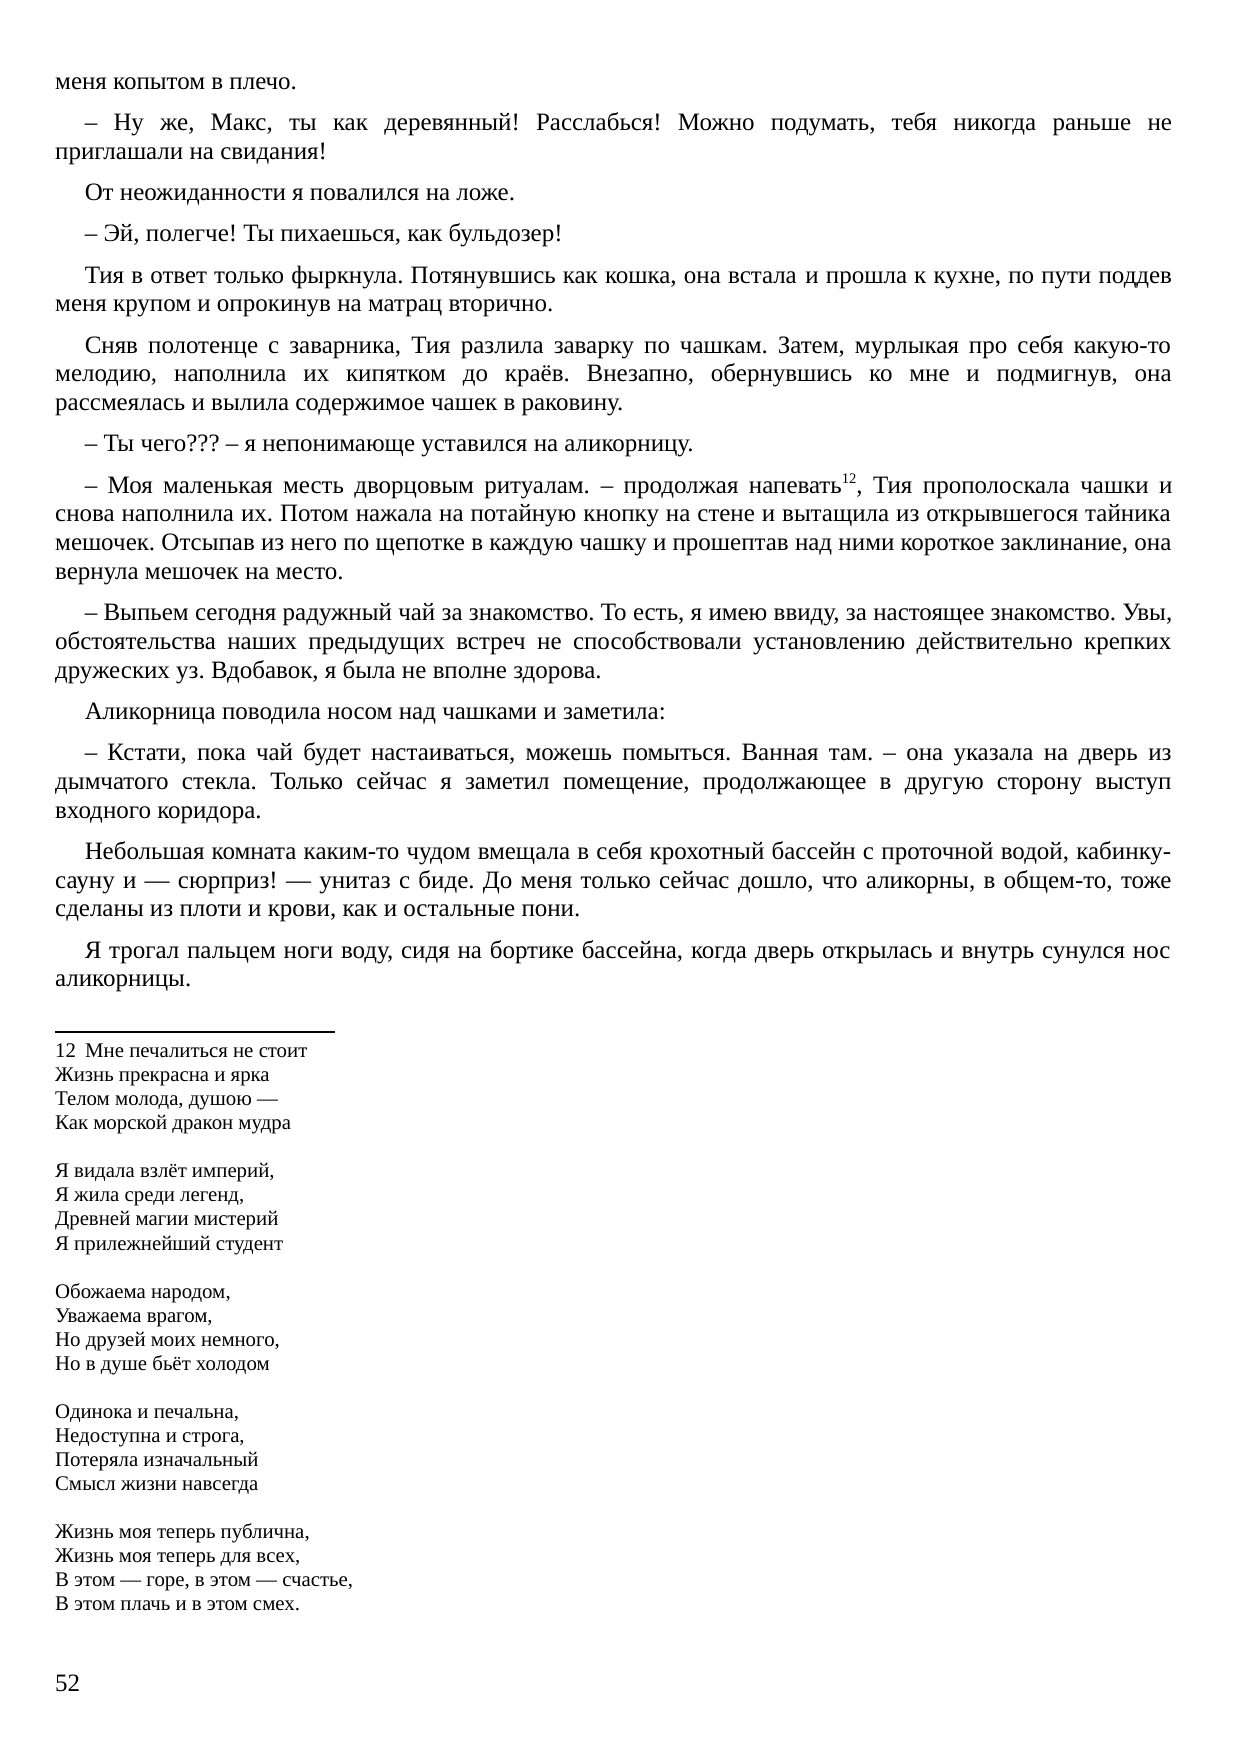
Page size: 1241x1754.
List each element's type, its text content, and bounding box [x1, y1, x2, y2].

text Жизнь прекрасна и ярка [55, 1062, 1173, 1086]
text Аликорница поводила носом над чашками и заметила: [55, 696, 1173, 725]
text Древней магии мистерий [55, 1206, 1173, 1230]
text – Выпьем сегодня радужный чай за знакомство. То есть, я имею ввиду, за настоящее знакомство. Увы, обстоятельства наших предыдущих встреч не способствовали установлению действительно крепких дружеских уз. Вдобавок, я была не вполне здорова. [55, 597, 1173, 683]
text Я трогал пальцем ноги воду, сидя на бортике бассейна, когда дверь открылась и внутрь сунулся нос аликорницы. [55, 935, 1173, 992]
text – Эй, полегче! Ты пихаешься, как бульдозер! [55, 218, 1173, 247]
text Я жила среди легенд, [55, 1182, 1173, 1206]
text Уважаема врагом, [55, 1303, 1173, 1327]
text Я видала взлёт империй, [55, 1158, 1173, 1182]
text – Моя маленькая месть дворцовым ритуалам. – продолжая напевать, Тия прополоскала чашки и снова наполнила их. Потом нажала на потайную кнопку на стене и вытащила из открывшегося тайника мешочек. Отсыпав из него по щепотке в каждую чашку и прошептав над ними короткое заклинание, она вернула мешочек на место. [55, 470, 1173, 585]
text – Ты чего??? – я непонимающе уставился на аликорницу. [55, 428, 1173, 457]
text – Кстати, пока чай будет настаиваться, можешь помыться. Ванная там. – она указала на дверь из дымчатого стекла. Только сейчас я заметил помещение, продолжающее в другую сторону выступ входного коридора. [55, 737, 1173, 823]
text Телом молода, душою — [55, 1086, 1173, 1110]
text Потеряла изначальный [55, 1447, 1173, 1471]
text Недоступна и строга, [55, 1423, 1173, 1447]
text Смысл жизни навсегда [55, 1471, 1173, 1495]
text Я прилежнейший студент [55, 1230, 1173, 1254]
text Сняв полотенце с заварника, Тия разлила заварку по чашкам. Затем, мурлыкая про себя какую-то мелодию, наполнила их кипятком до краёв. Внезапно, обернувшись ко мне и подмигнув, она рассмеялась и вылила содержимое чашек в раковину. [55, 330, 1173, 416]
text Небольшая комната каким-то чудом вмещала в себя крохотный бассейн с проточной водой, кабинку-сауну и — сюрприз! — унитаз с биде. До меня только сейчас дошло, что аликорны, в общем-то, тоже сделаны из плоти и крови, как и остальные пони. [55, 836, 1173, 922]
text Жизнь моя теперь для всех, [55, 1543, 1173, 1567]
text Но в душе бьёт холодом [55, 1351, 1173, 1375]
text Одинока и печальна, [55, 1399, 1173, 1423]
text Жизнь моя теперь публична, [55, 1519, 1173, 1543]
text В этом плачь и в этом смех. [55, 1591, 1173, 1615]
text От неожиданности я повалился на ложе. [55, 177, 1173, 206]
text Но друзей моих немного, [55, 1327, 1173, 1351]
text – Ну же, Макс, ты как деревянный! Расслабься! Можно подумать, тебя никогда раньше не приглашали на свидания! [55, 107, 1173, 165]
text меня копытом в плечо. [55, 66, 1173, 95]
text Обожаема народом, [55, 1278, 1173, 1303]
text Тия в ответ только фыркнула. Потянувшись как кошка, она встала и прошла к кухне, по пути поддев меня крупом и опрокинув на матрац вторично. [55, 260, 1173, 317]
text Мне печалиться не стоит [55, 1038, 1173, 1062]
text В этом — горе, в этом — счастье, [55, 1567, 1173, 1591]
text Как морской дракон мудра [55, 1110, 1173, 1134]
